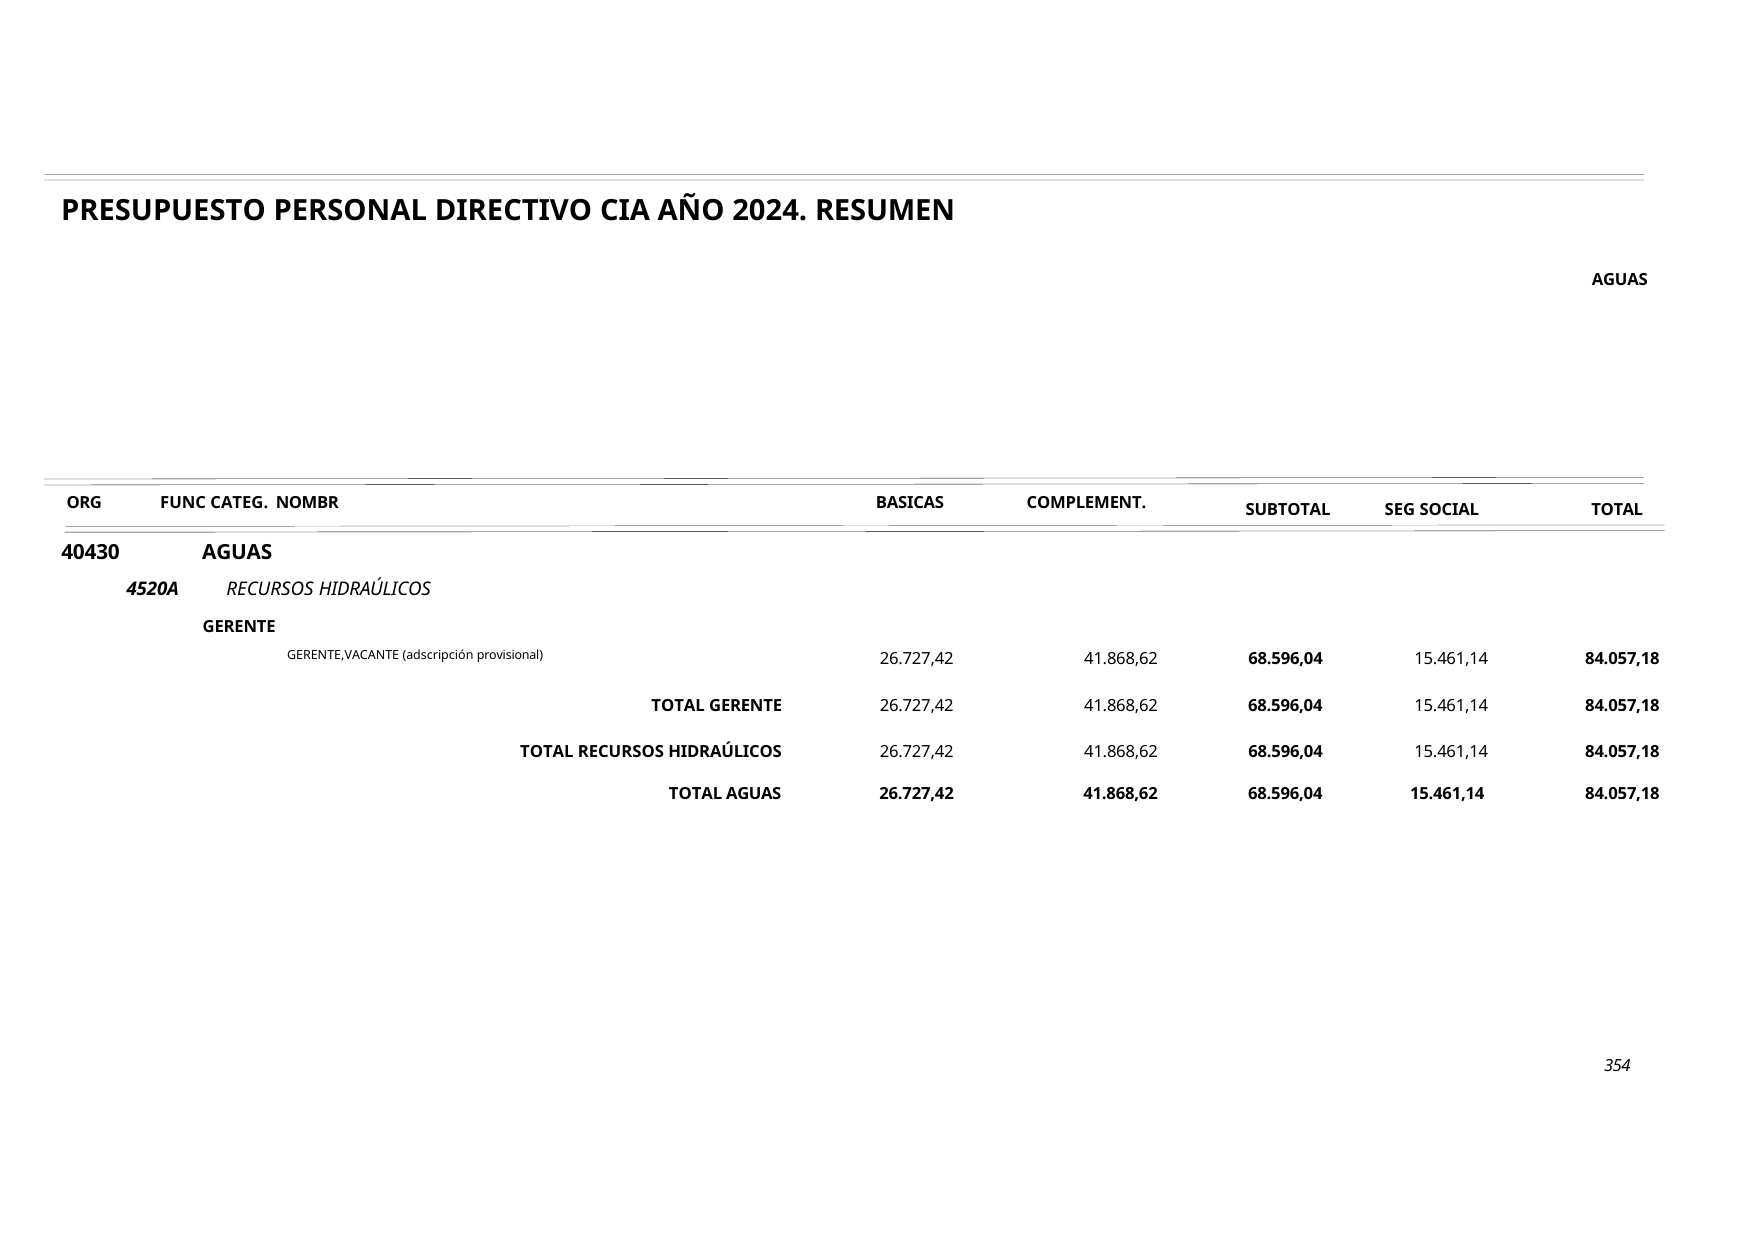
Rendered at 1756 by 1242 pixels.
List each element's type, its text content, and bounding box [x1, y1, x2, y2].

table_cell TOTAL AGUAS [282, 773, 821, 805]
table_cell 84.057,18 [1530, 773, 1664, 805]
table_header 84.057,18 [1530, 646, 1664, 680]
table_cell 15.461,14 [1366, 727, 1530, 773]
table_header GERENTE,VACANTE (adscripción provisional) [282, 646, 821, 680]
table_cell 15.461,14 [1366, 680, 1530, 727]
table_cell 26.727,42 [821, 680, 1009, 727]
table_cell 68.596,04 [1198, 727, 1366, 773]
text 4520A RECURSOS HIDRAÚLICOS [126, 576, 1164, 601]
table_cell 26.727,42 [821, 727, 1009, 773]
table_cell 15.461,14 [1366, 773, 1530, 805]
table_cell 41.868,62 [1009, 773, 1198, 805]
table_cell 26.727,42 [821, 773, 1009, 805]
table_cell 41.868,62 [1009, 680, 1198, 727]
table_header 68.596,04 [1198, 646, 1366, 680]
table_cell 68.596,04 [1198, 773, 1366, 805]
table_header 26.727,42 [821, 646, 1009, 680]
text GERENTE [202, 614, 1164, 637]
subtitle PRESUPUESTO PERSONAL DIRECTIVO CIA AÑO 2024. RESUMEN [61, 189, 1111, 229]
table_cell TOTAL GERENTE [282, 680, 821, 727]
table_cell 84.057,18 [1530, 680, 1664, 727]
table_header 15.461,14 [1366, 646, 1530, 680]
text 40430 AGUAS [61, 537, 1164, 566]
table_cell 41.868,62 [1009, 727, 1198, 773]
text ORG FUNC CATEG. NOMBR BASICAS COMPLEMENT. [66, 491, 1164, 514]
table_cell TOTAL RECURSOS HIDRAÚLICOS [282, 727, 821, 773]
text AGUAS [1592, 267, 1681, 290]
table_header 41.868,62 [1009, 646, 1198, 680]
table_cell 68.596,04 [1198, 680, 1366, 727]
text SUBTOTAL SEG SOCIAL TOTAL [1245, 497, 1681, 520]
table_cell 84.057,18 [1530, 727, 1664, 773]
